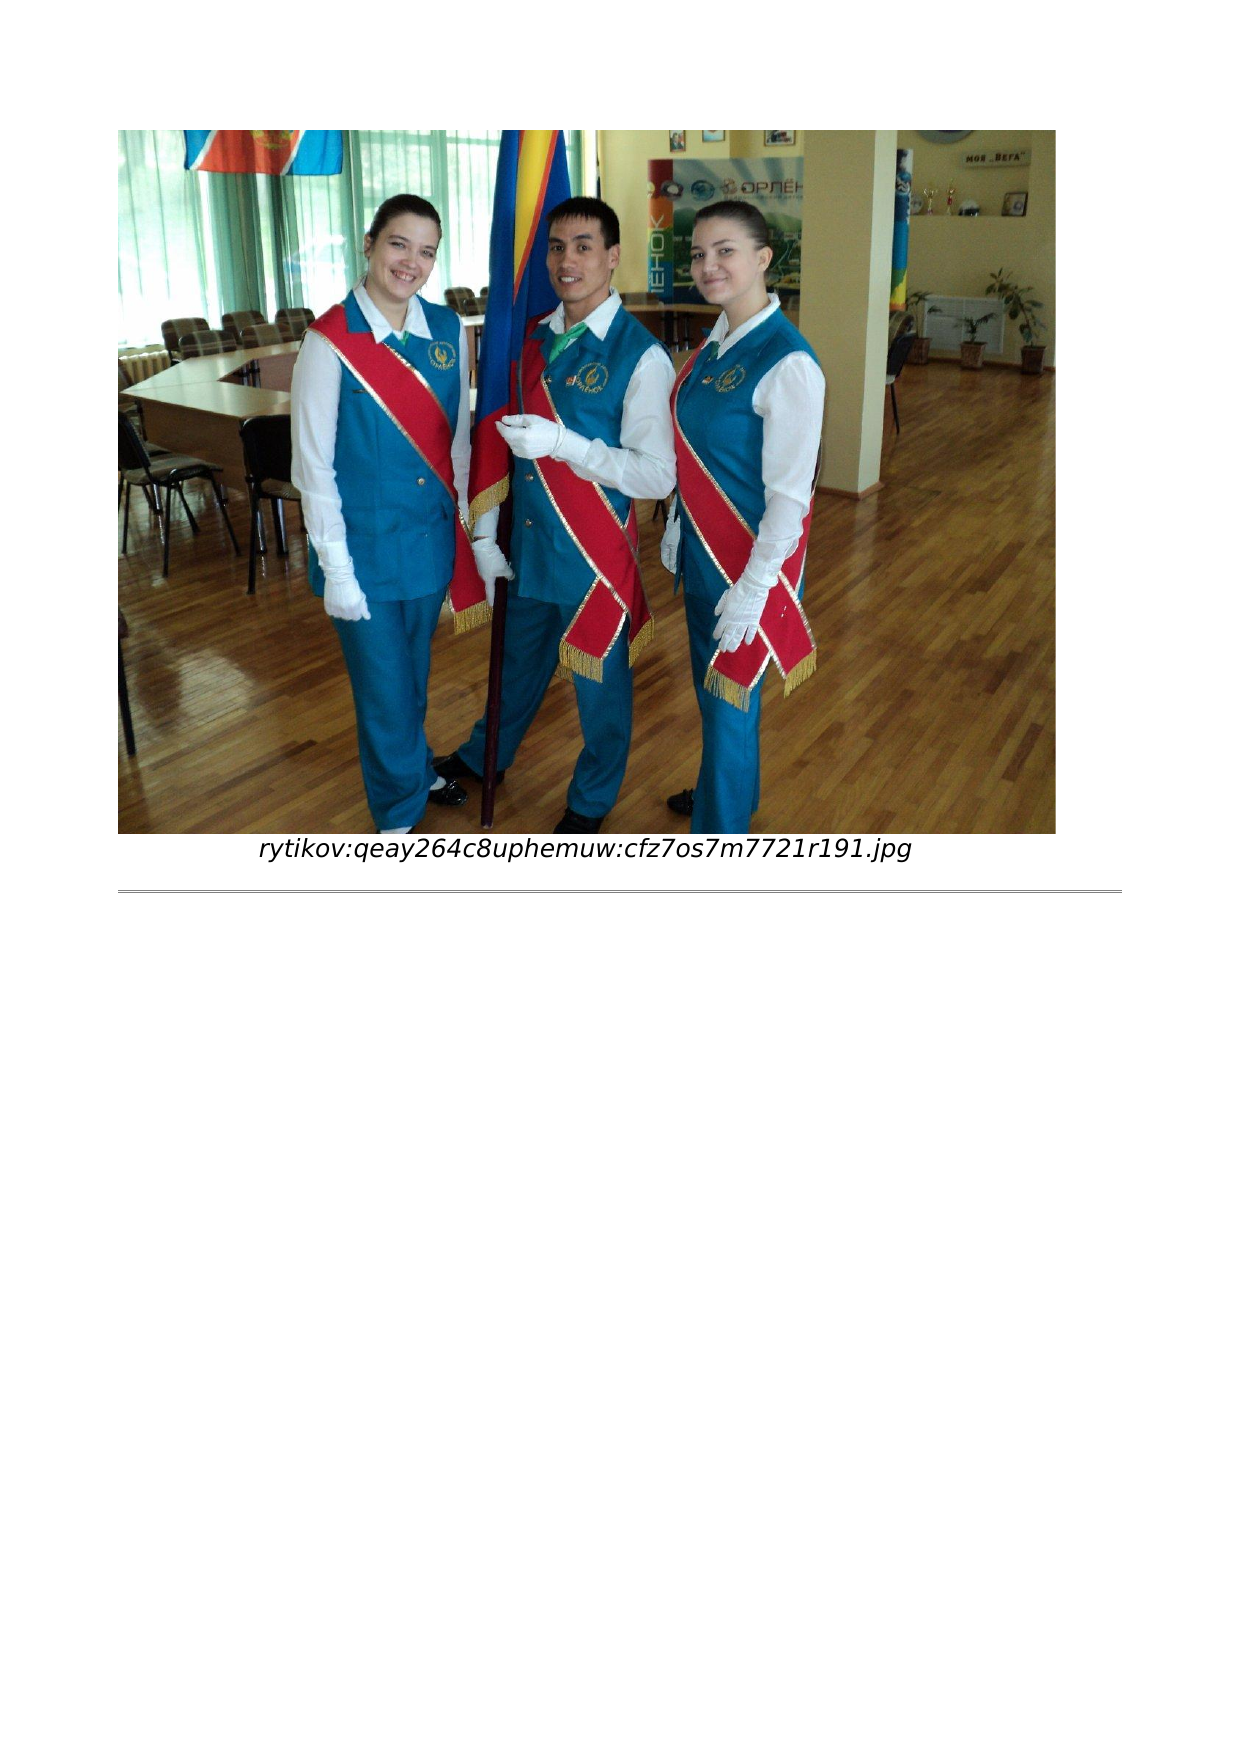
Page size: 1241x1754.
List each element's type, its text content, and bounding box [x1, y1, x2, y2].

picture [701, 823, 710, 834]
text rytikov:qeay264c8uphemuw:cfz7os7m7721r191.jpg [118, 834, 1056, 863]
picture [118, 130, 1056, 834]
picture [709, 730, 715, 751]
